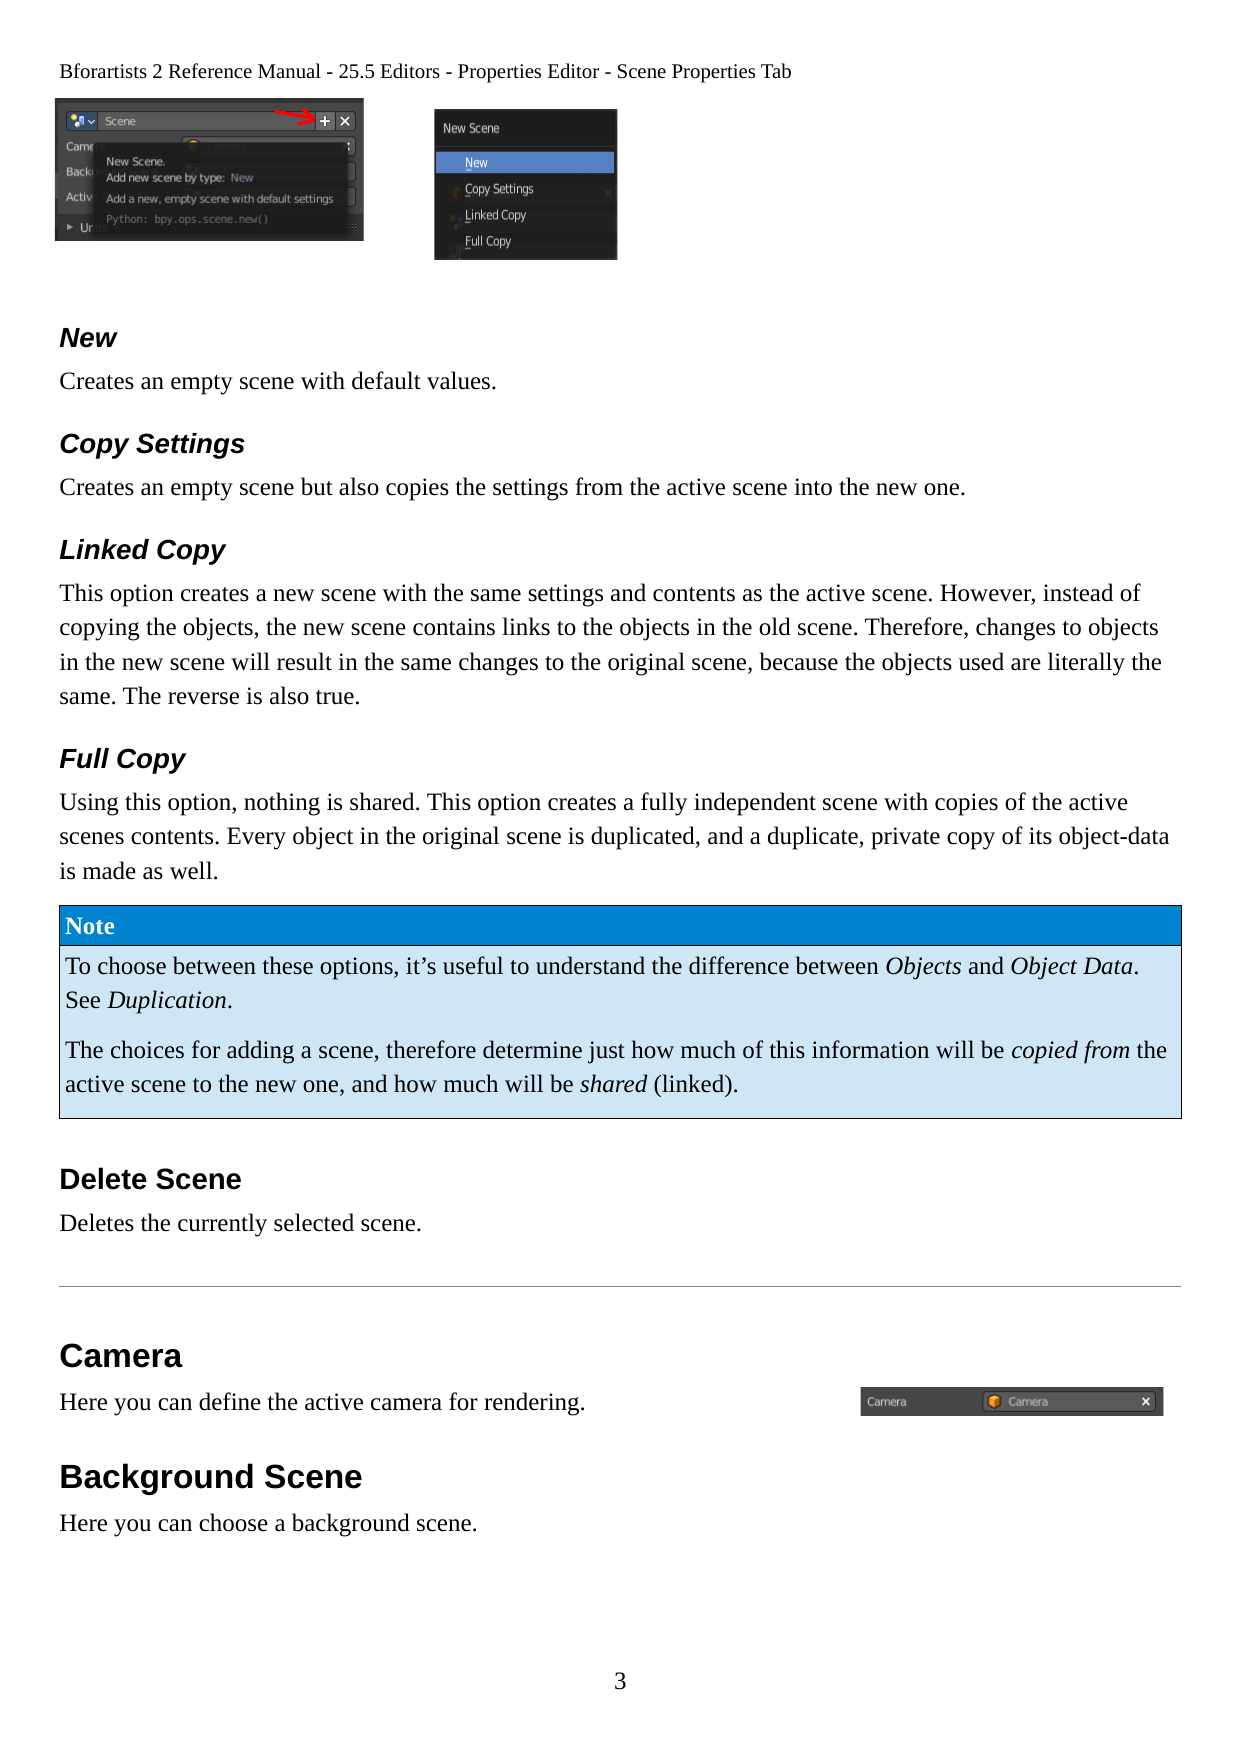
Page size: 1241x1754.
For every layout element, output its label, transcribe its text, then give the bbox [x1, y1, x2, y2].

picture [860, 1387, 1164, 1416]
text This option creates a new scene with the same settings and contents as the active scene. However, instead of copying the objects, the new scene contains links to the objects in the old scene. Therefore, changes to objects in the new scene will result in the same changes to the original scene, because the objects used are literally the same. The reverse is also true. [59, 578, 1181, 710]
text Creates an empty scene with default values. [59, 366, 1181, 394]
text Here you can choose a background scene. [59, 1508, 1181, 1537]
text Deletes the currently selected scene. [59, 1208, 1181, 1237]
subtitle Camera [59, 1336, 1181, 1375]
picture [54, 98, 364, 241]
text Here you can define the active camera for rendering. [59, 1387, 860, 1416]
table_cell To choose between these options, it’s useful to understand the difference between Objects and Object Data. See Duplication. The choices for adding a scene, therefore determine just how much of this information will be copied from the active scene to the new one, and how much will be shared (linked). [60, 946, 1181, 1118]
subtitle Delete Scene [59, 1162, 1181, 1195]
table_header Note [60, 906, 1181, 945]
subtitle New [59, 321, 1181, 353]
subtitle Copy Settings [59, 427, 1181, 459]
subtitle Linked Copy [59, 533, 1181, 565]
subtitle Background Scene [59, 1457, 1181, 1496]
picture [434, 109, 618, 260]
text Creates an empty scene but also copies the settings from the active scene into the new one. [59, 472, 1181, 500]
text Using this option, nothing is shared. This option creates a fully independent scene with copies of the active scenes contents. Every object in the original scene is duplicated, and a duplicate, private copy of its object-data is made as well. [59, 787, 1181, 885]
subtitle Full Copy [59, 743, 1181, 774]
